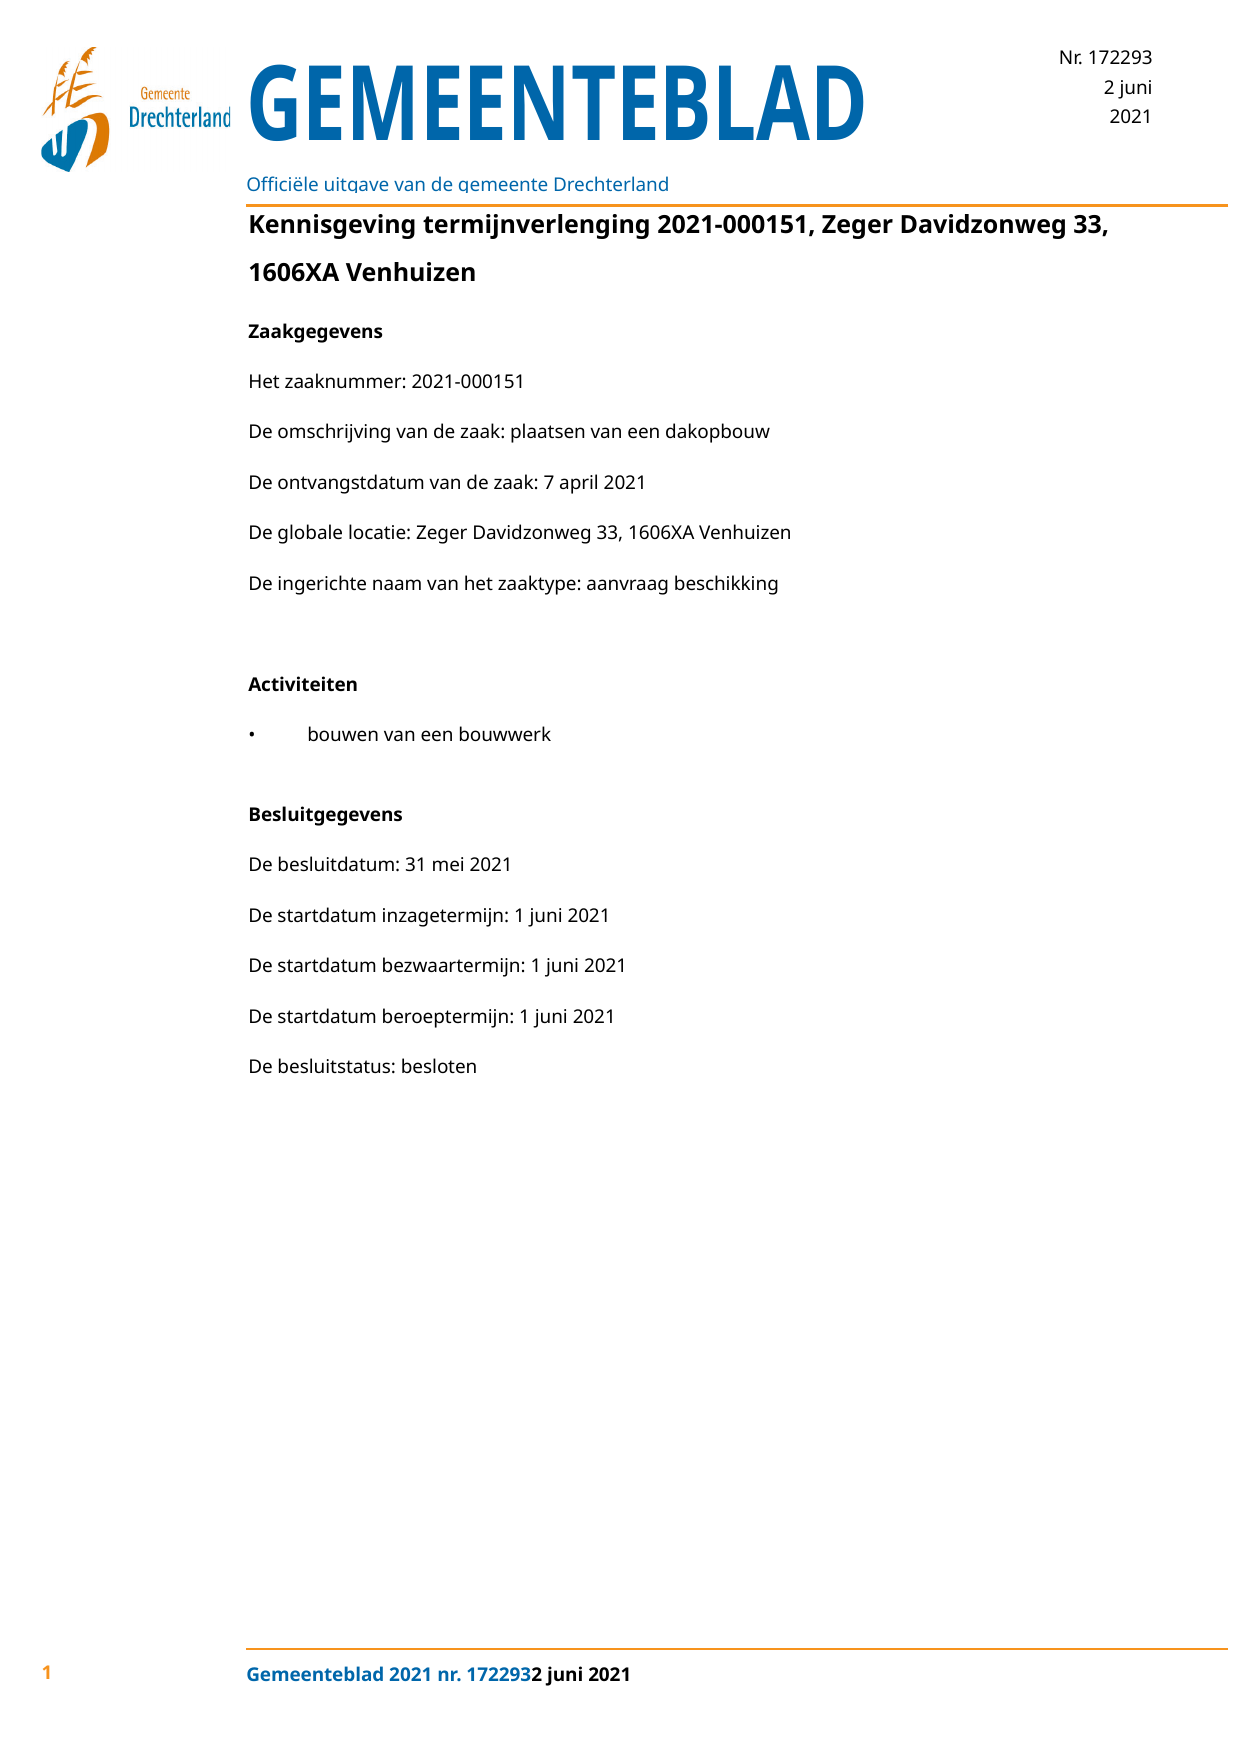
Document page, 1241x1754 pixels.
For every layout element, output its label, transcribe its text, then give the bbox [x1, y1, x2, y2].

text De ontvangstdatum van de zaak: 7 april 2021 [248, 469, 1152, 495]
text Zaakgegevens [248, 318, 1152, 344]
text De globale locatie: Zeger Davidzonweg 33, 1606XA Venhuizen [248, 519, 1152, 545]
text De startdatum bezwaartermijn: 1 juni 2021 [248, 952, 1152, 978]
text De omschrijving van de zaak: plaatsen van een dakopbouw [248, 419, 1152, 444]
text Activiteiten [248, 671, 1152, 697]
text De ingerichte naam van het zaaktype: aanvraag beschikking [248, 570, 1152, 596]
text Kennisgeving termijnverlenging 2021-000151, Zeger Davidzonweg 33, 1606XA Venhuizen [248, 207, 1152, 288]
list bouwen van een bouwwerk [248, 721, 1152, 747]
picture [41, 47, 231, 172]
picture [226, 115, 231, 124]
text De besluitdatum: 31 mei 2021 [248, 852, 1152, 877]
text Besluitgegevens [248, 801, 1152, 827]
text De startdatum inzagetermijn: 1 juni 2021 [248, 902, 1152, 928]
text De startdatum beroeptermijn: 1 juni 2021 [248, 1003, 1152, 1029]
text De besluitstatus: besloten [248, 1053, 1152, 1079]
text Het zaaknummer: 2021-000151 [248, 368, 1152, 394]
picture [41, 158, 64, 172]
